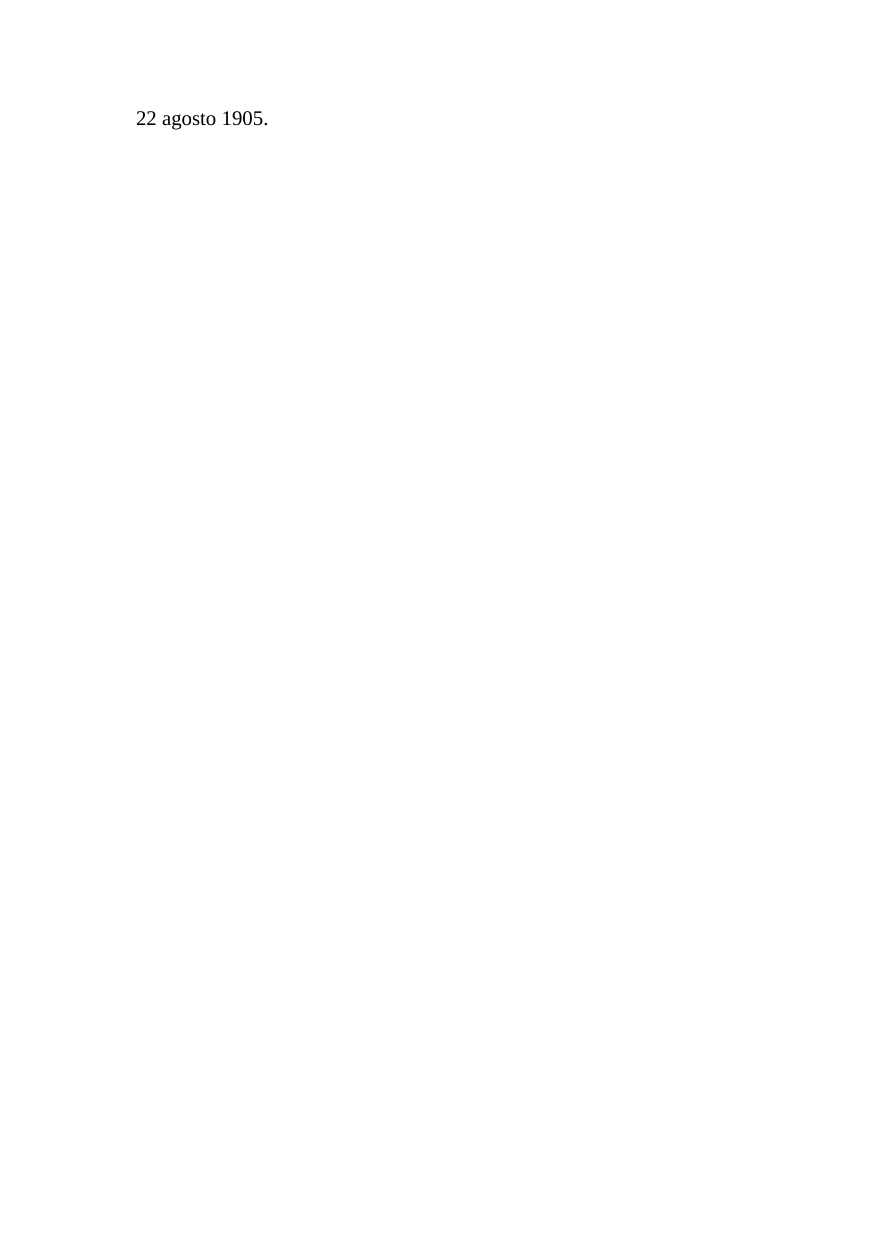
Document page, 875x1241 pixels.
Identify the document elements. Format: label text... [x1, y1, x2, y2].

text 22 agosto 1905. [106, 106, 768, 130]
